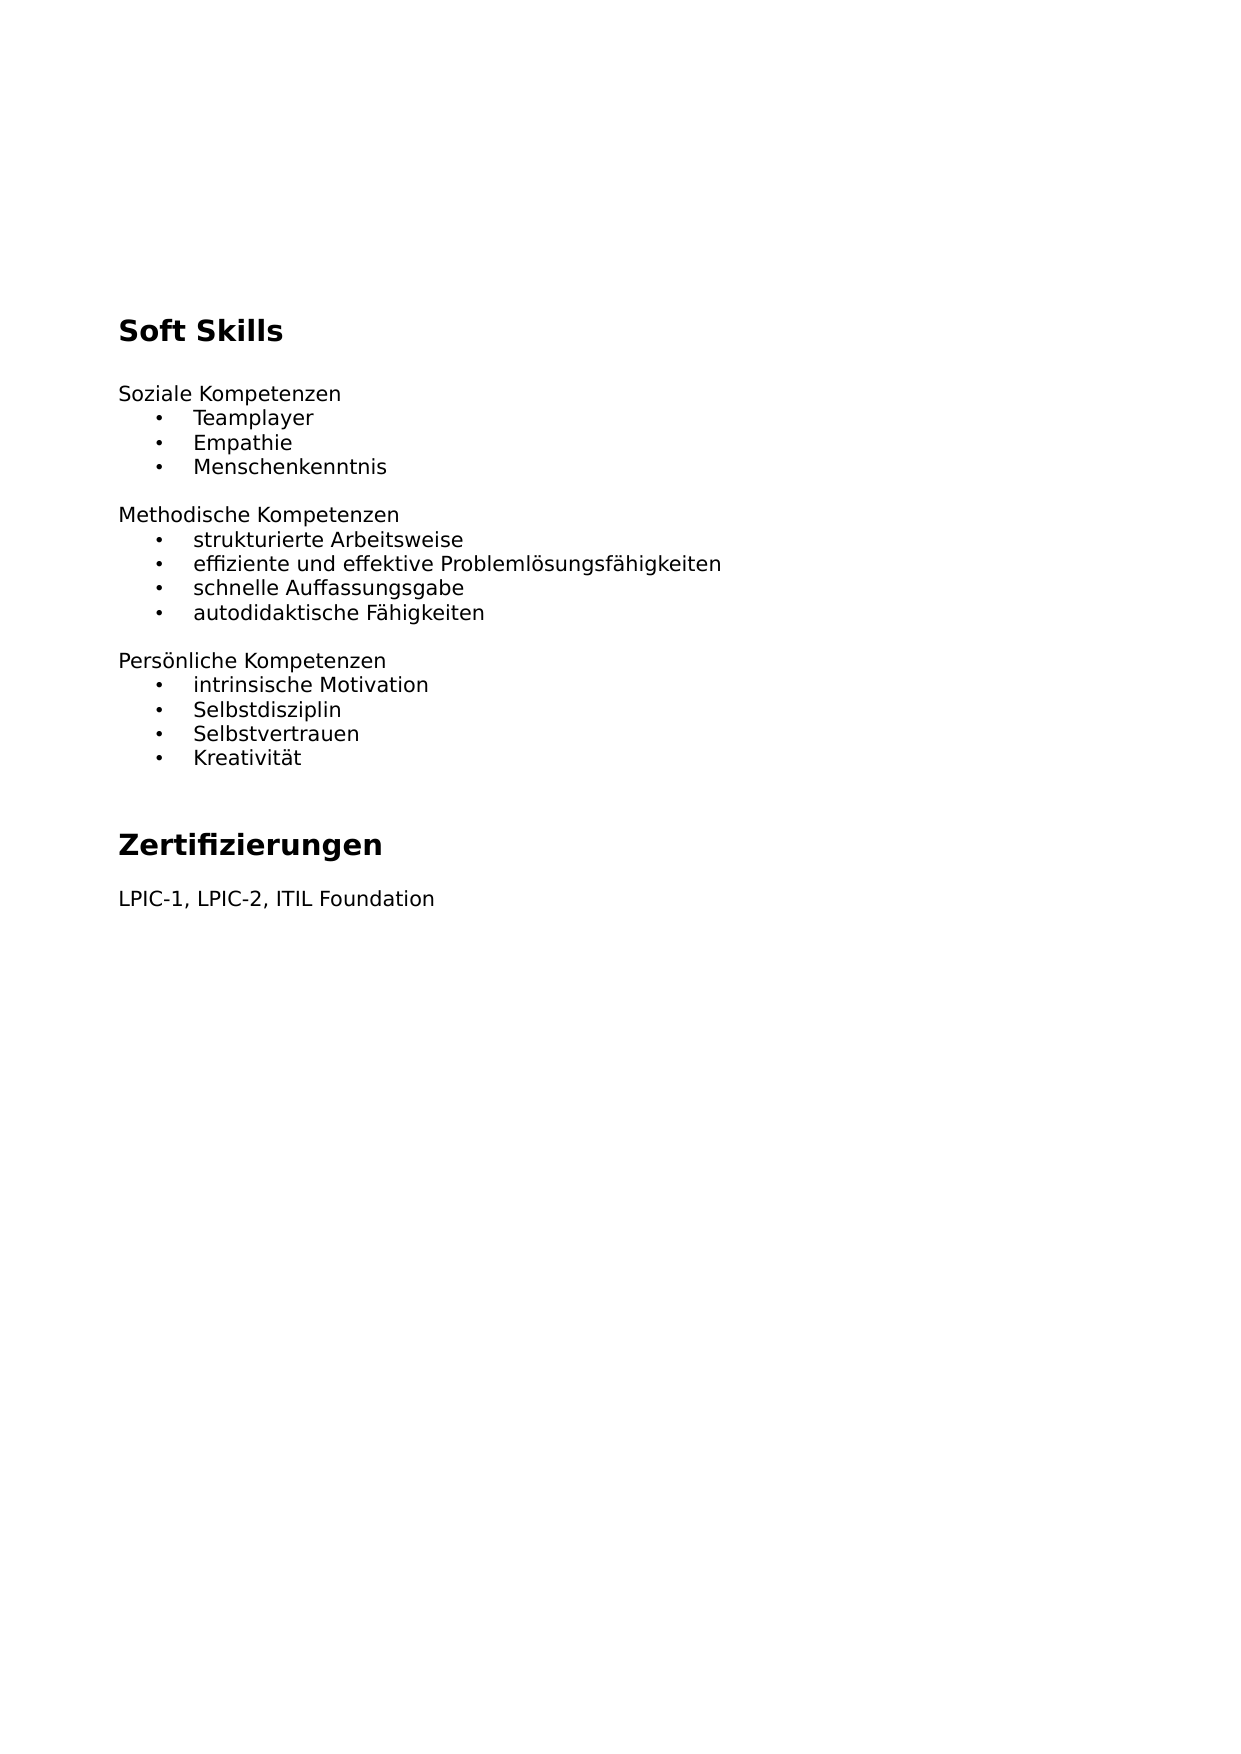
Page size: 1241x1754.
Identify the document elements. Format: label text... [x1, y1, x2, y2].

list Kreativität [156, 746, 1122, 795]
list intrinsische Motivation [156, 673, 1122, 698]
list Teamplayer [156, 406, 1122, 431]
text Methodische Kompetenzen [118, 503, 1122, 528]
list Selbstvertrauen [156, 722, 1122, 746]
list schnelle Auffassungsgabe [156, 576, 1122, 601]
list strukturierte Arbeitsweise [156, 528, 1122, 552]
list Menschenkenntnis [156, 455, 1122, 479]
text Persönliche Kompetenzen [118, 649, 1122, 673]
text LPIC-1, LPIC-2, ITIL Foundation [118, 887, 1122, 911]
text Soft Skills [118, 314, 1122, 348]
list autodidaktische Fähigkeiten [156, 601, 1122, 625]
text Zertifizierungen [118, 829, 1122, 887]
list Selbstdisziplin [156, 698, 1122, 722]
list effiziente und effektive Problemlösungsfähigkeiten [156, 552, 1122, 576]
text Soziale Kompetenzen [118, 382, 1122, 406]
list Empathie [156, 431, 1122, 455]
